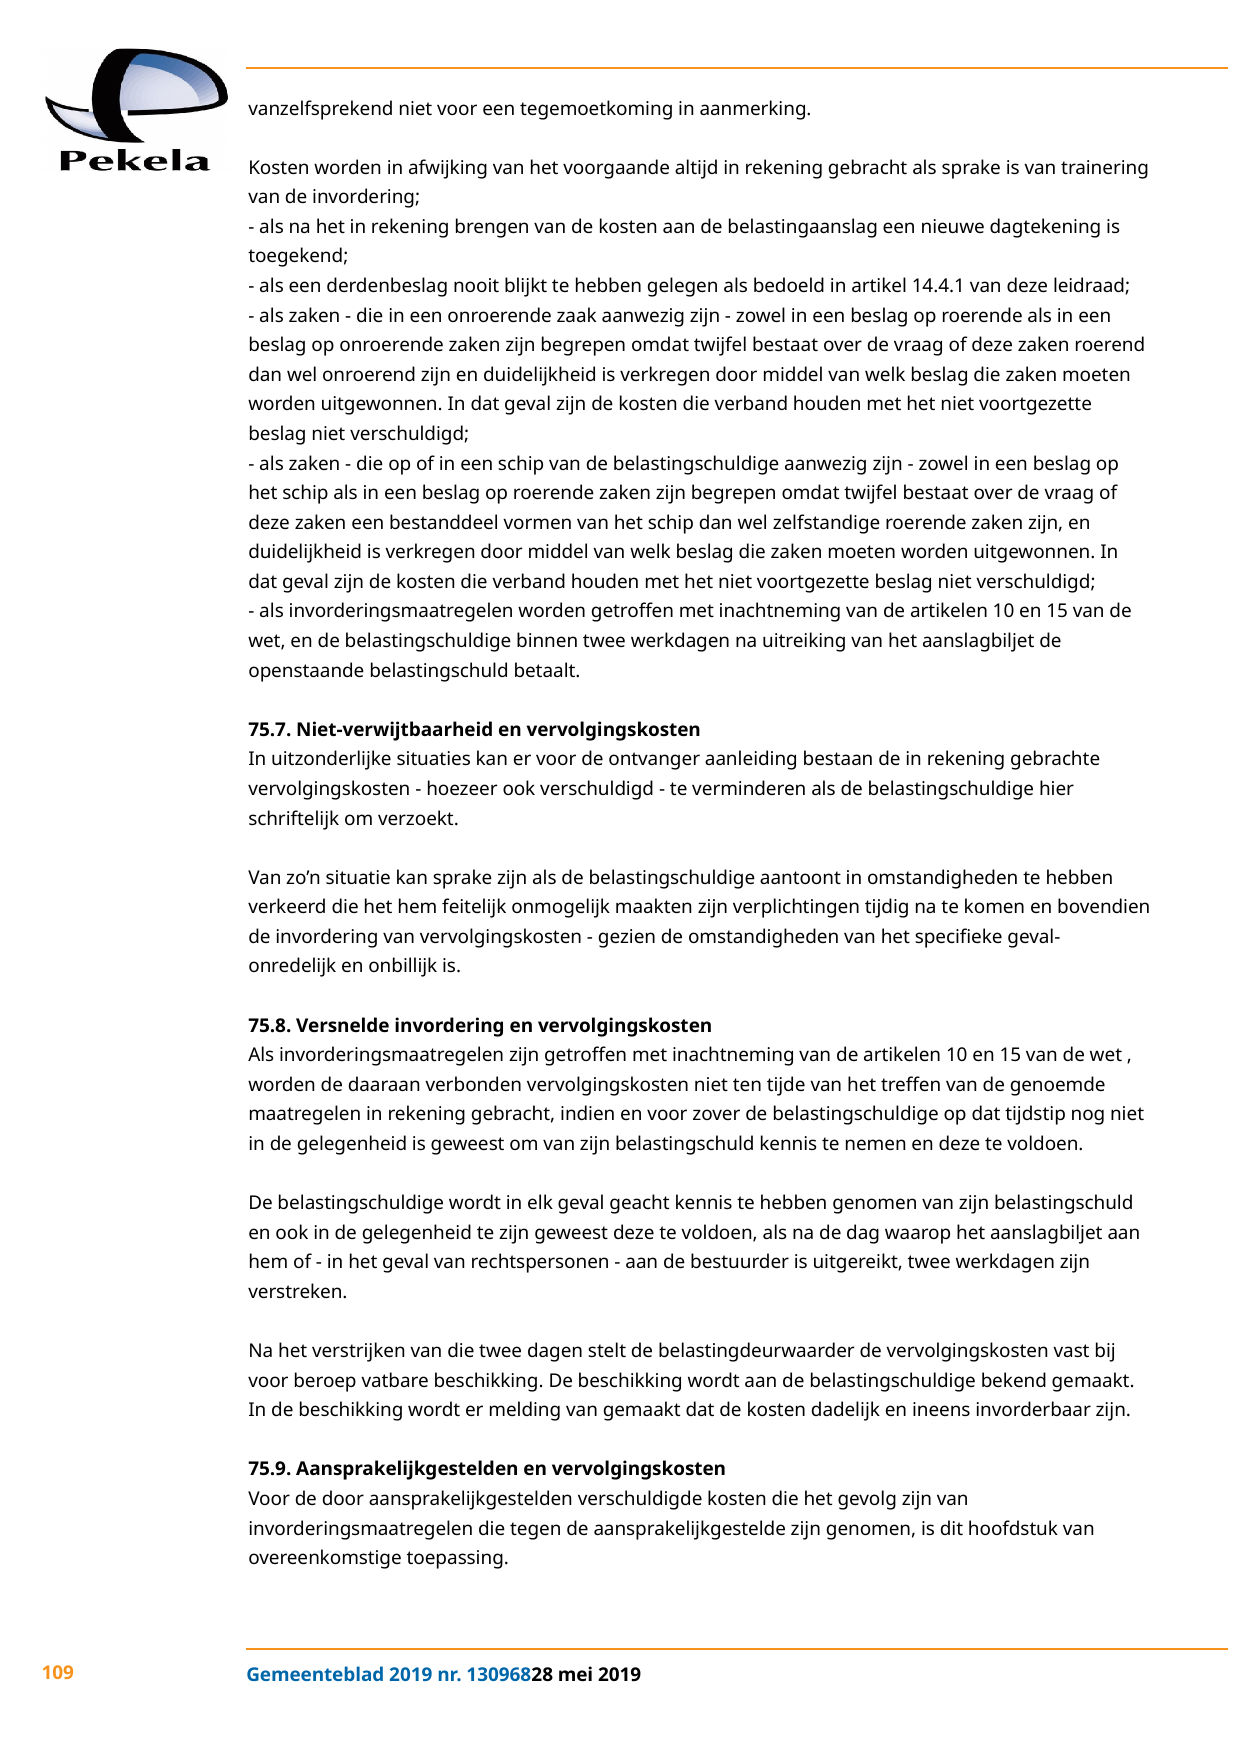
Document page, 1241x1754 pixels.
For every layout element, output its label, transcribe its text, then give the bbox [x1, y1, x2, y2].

picture [41, 47, 231, 172]
text Van zo’n situatie kan sprake zijn als de belastingschuldige aantoont in omstandigheden te hebben verkeerd die het hem feitelijk onmogelijk maakten zijn verplichtingen tijdig na te komen en bovendien de invordering van vervolgingskosten - gezien de omstandigheden van het specifieke geval- onredelijk en onbillijk is. [248, 864, 1152, 978]
text In uitzonderlijke situaties kan er voor de ontvanger aanleiding bestaan de in rekening gebrachte vervolgingskosten - hoezeer ook verschuldigd - te verminderen als de belastingschuldige hier schriftelijk om verzoekt. [248, 746, 1152, 831]
text - als een derdenbeslag nooit blijkt te hebben gelegen als bedoeld in artikel 14.4.1 van deze leidraad; [248, 272, 1152, 298]
text Voor de door aansprakelijkgestelden verschuldigde kosten die het gevolg zijn van invorderingsmaatregelen die tegen de aansprakelijkgestelde zijn genomen, is dit hoofdstuk van overeenkomstige toepassing. [248, 1485, 1152, 1570]
text - als zaken - die op of in een schip van de belastingschuldige aanwezig zijn - zowel in een beslag op het schip als in een beslag op roerende zaken zijn begrepen omdat twijfel bestaat over de vraag of deze zaken een bestanddeel vormen van het schip dan wel zelfstandige roerende zaken zijn, en duidelijkheid is verkregen door middel van welk beslag die zaken moeten worden uitgewonnen. In dat geval zijn de kosten die verband houden met het niet voortgezette beslag niet verschuldigd; [248, 450, 1152, 594]
text Kosten worden in afwijking van het voorgaande altijd in rekening gebracht als sprake is van trainering van de invordering; [248, 154, 1152, 209]
text 75.7. Niet-verwijtbaarheid en vervolgingskosten [248, 716, 1152, 742]
text 75.8. Versnelde invordering en vervolgingskosten [248, 1012, 1152, 1038]
text 75.9. Aansprakelijkgestelden en vervolgingskosten [248, 1456, 1152, 1481]
text vanzelfsprekend niet voor een tegemoetkoming in aanmerking. [248, 95, 1152, 121]
text - als zaken - die in een onroerende zaak aanwezig zijn - zowel in een beslag op roerende als in een beslag op onroerende zaken zijn begrepen omdat twijfel bestaat over de vraag of deze zaken roerend dan wel onroerend zijn en duidelijkheid is verkregen door middel van welk beslag die zaken moeten worden uitgewonnen. In dat geval zijn de kosten die verband houden met het niet voortgezette beslag niet verschuldigd; [248, 302, 1152, 446]
text - als na het in rekening brengen van de kosten aan de belastingaanslag een nieuwe dagtekening is toegekend; [248, 213, 1152, 268]
text Na het verstrijken van die twee dagen stelt de belastingdeurwaarder de vervolgingskosten vast bij voor beroep vatbare beschikking. De beschikking wordt aan de belastingschuldige bekend gemaakt. In de beschikking wordt er melding van gemaakt dat de kosten dadelijk en ineens invorderbaar zijn. [248, 1337, 1152, 1422]
text Als invorderingsmaatregelen zijn getroffen met inachtneming van de artikelen 10 en 15 van de wet , worden de daaraan verbonden vervolgingskosten niet ten tijde van het treffen van de genoemde maatregelen in rekening gebracht, indien en voor zover de belastingschuldige op dat tijdstip nog niet in de gelegenheid is geweest om van zijn belastingschuld kennis te nemen en deze te voldoen. [248, 1041, 1152, 1156]
text - als invorderingsmaatregelen worden getroffen met inachtneming van de artikelen 10 en 15 van de wet, en de belastingschuldige binnen twee werkdagen na uitreiking van het aanslagbiljet de openstaande belastingschuld betaalt. [248, 598, 1152, 683]
text De belastingschuldige wordt in elk geval geacht kennis te hebben genomen van zijn belastingschuld en ook in de gelegenheid te zijn geweest deze te voldoen, als na de dag waarop het aanslagbiljet aan hem of - in het geval van rechtspersonen - aan de bestuurder is uitgereikt, twee werkdagen zijn verstreken. [248, 1189, 1152, 1304]
